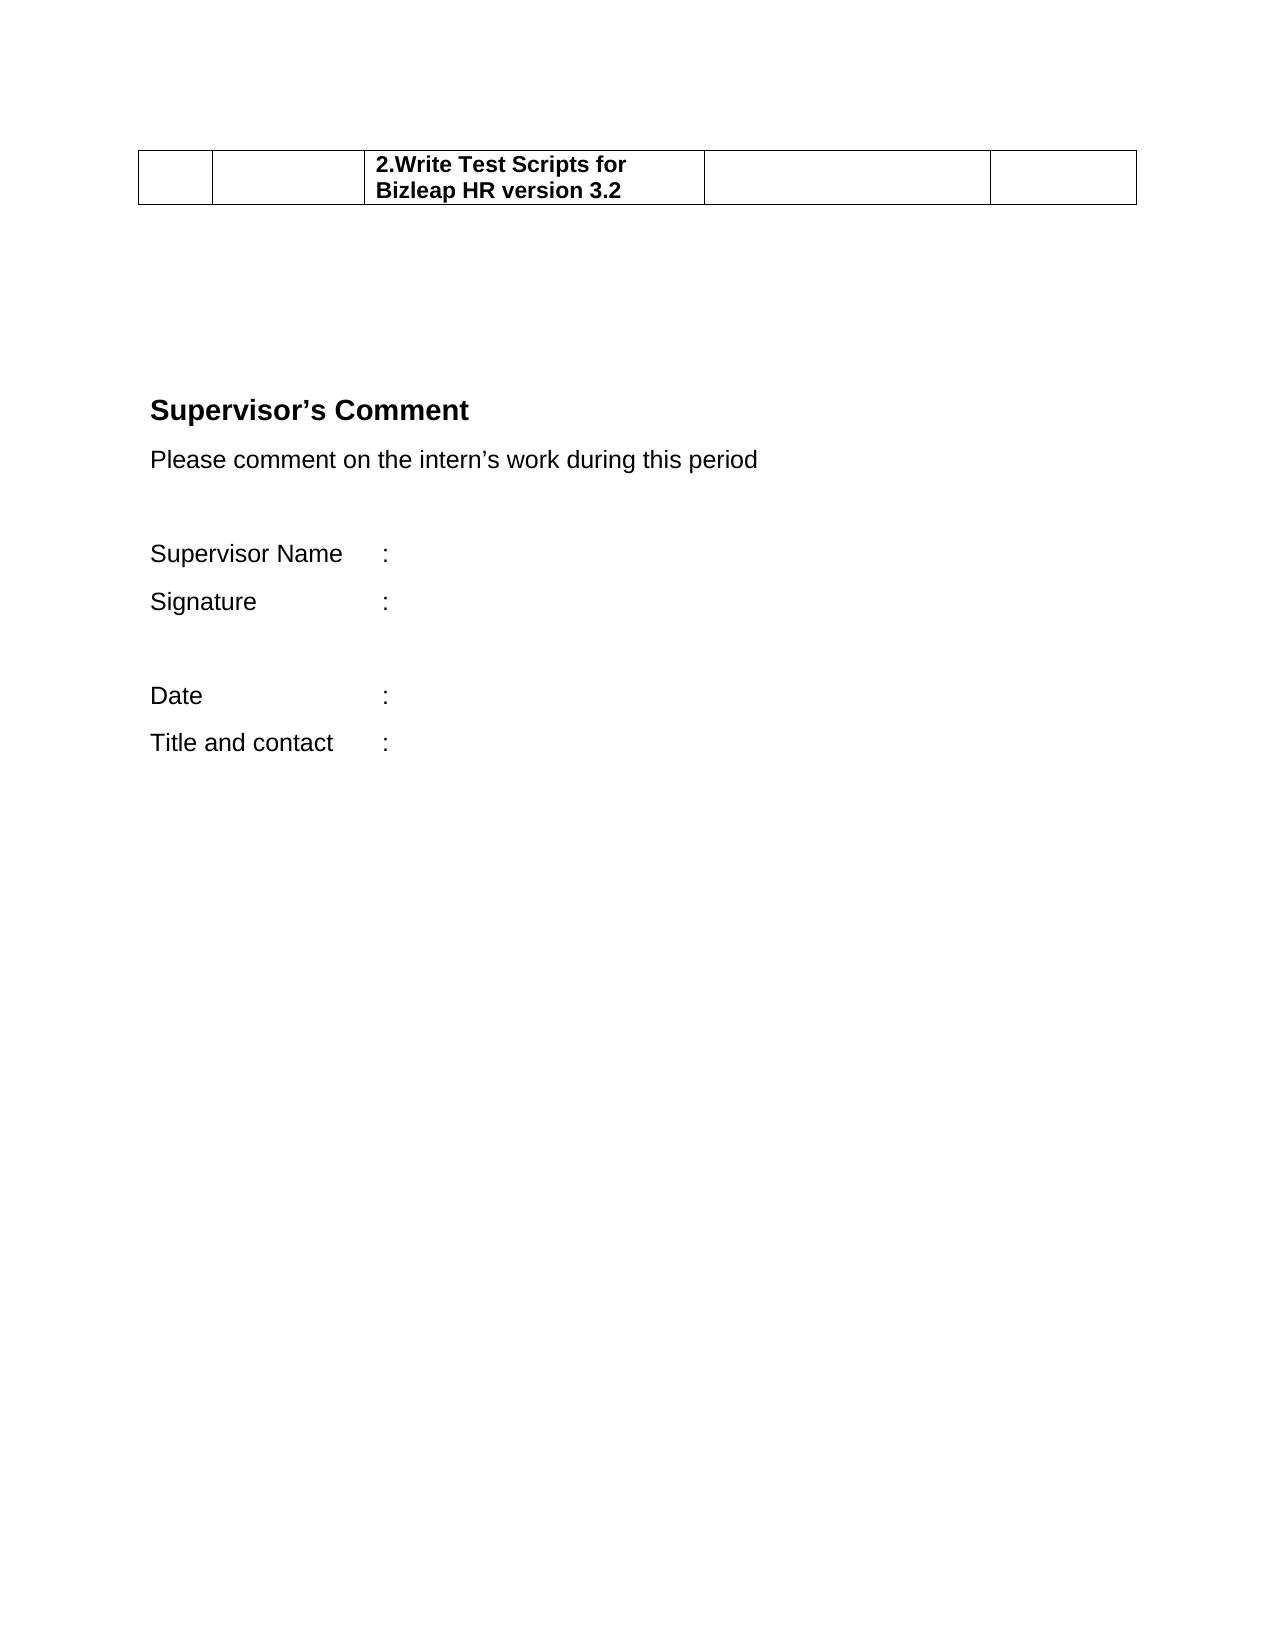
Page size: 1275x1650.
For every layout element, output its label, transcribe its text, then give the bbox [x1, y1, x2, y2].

text Date : [150, 681, 1125, 709]
text Supervisor Name : [150, 539, 1125, 568]
table_cell [705, 151, 990, 204]
text Supervisor’s Comment [150, 393, 1125, 427]
table_cell [991, 151, 1136, 204]
text Title and contact : [150, 728, 1125, 757]
text Signature : [150, 587, 1125, 615]
table_cell 2.Write Test Scripts for Bizleap HR version 3.2 [365, 151, 704, 204]
table_cell [139, 151, 212, 204]
table_cell [213, 151, 364, 204]
text Please comment on the intern’s work during this period [150, 445, 1125, 474]
